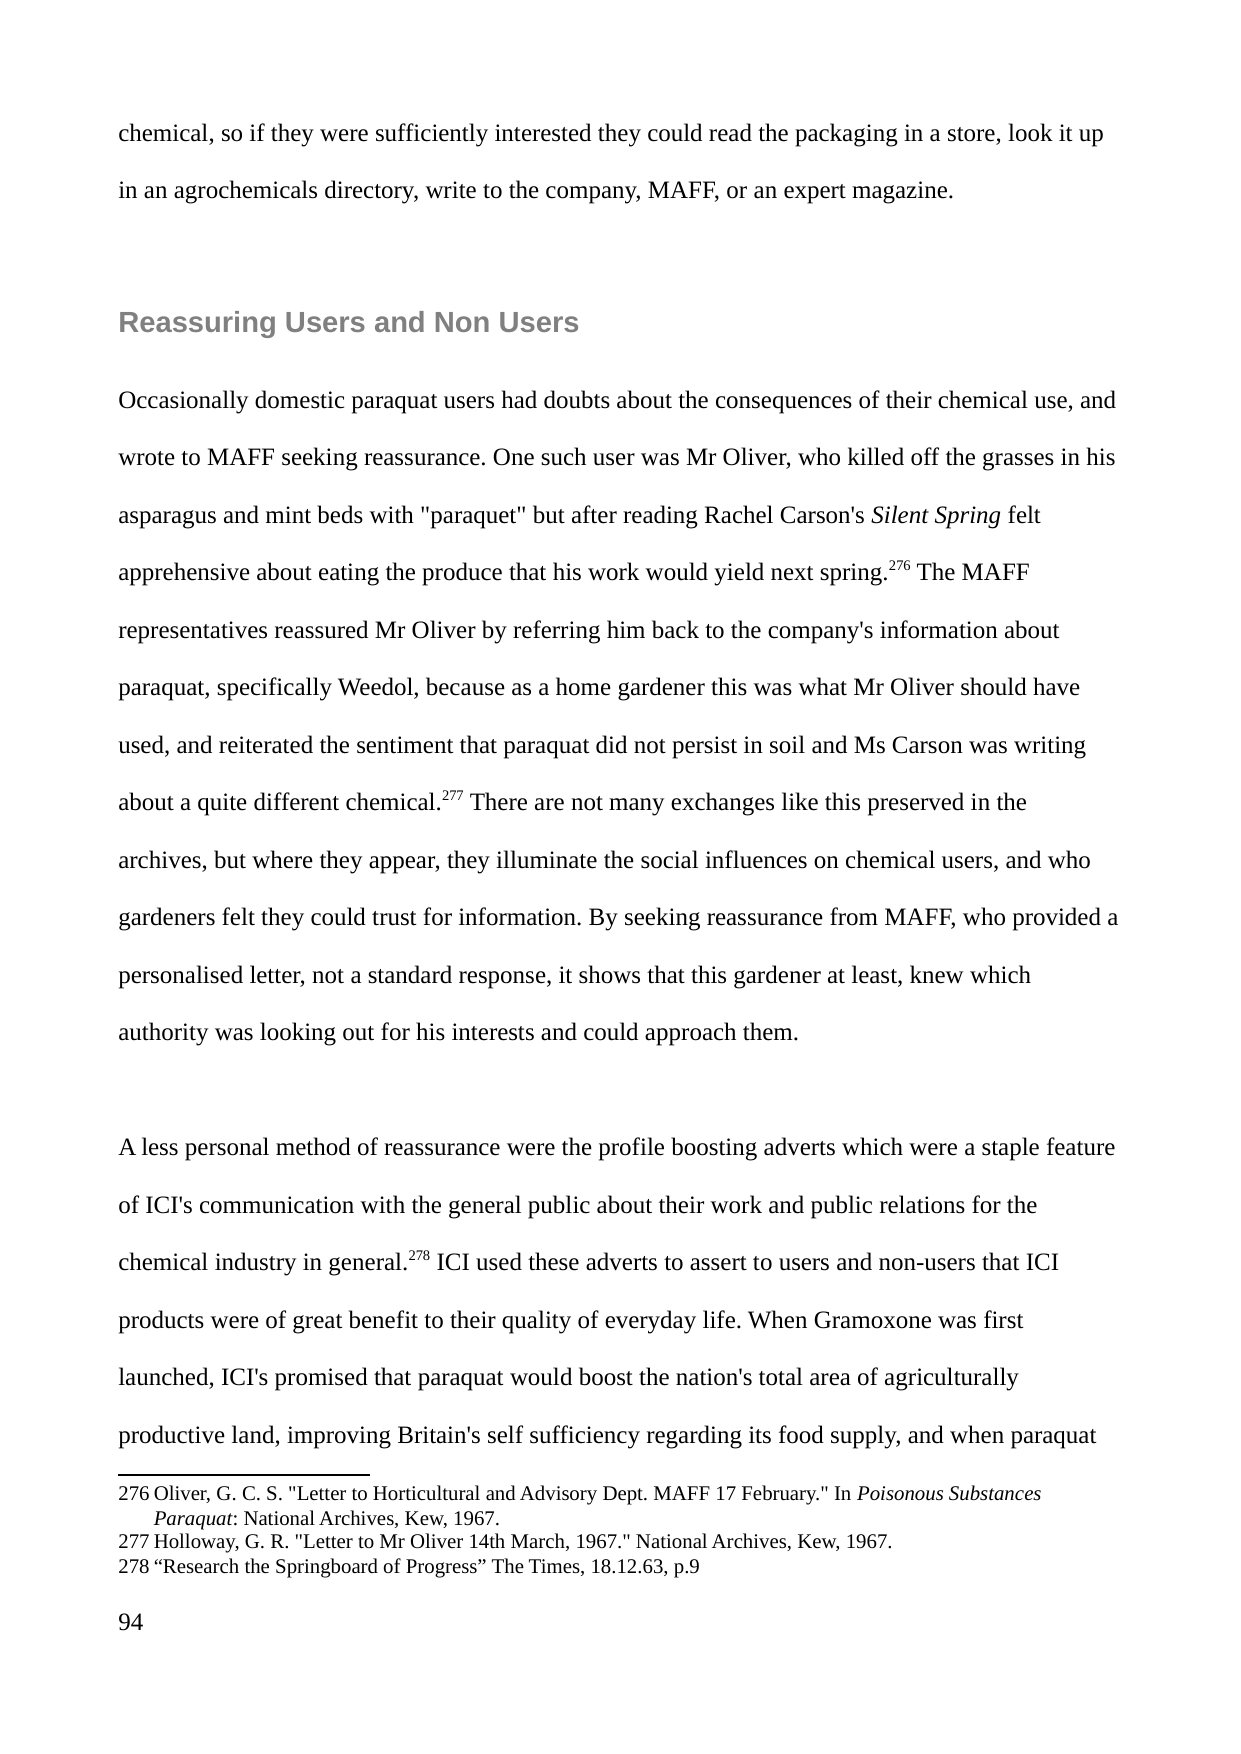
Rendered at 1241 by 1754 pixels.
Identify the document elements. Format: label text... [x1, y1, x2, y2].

text Oliver, G. C. S. "Letter to Horticultural and Advisory Dept. MAFF 17 February." In Poisonous Substances Paraquat: National Archives, Kew, 1967. [118, 1481, 1122, 1529]
text Occasionally domestic paraquat users had doubts about the consequences of their chemical use, and wrote to MAFF seeking reassurance. One such user was Mr Oliver, who killed off the grasses in his asparagus and mint beds with "paraquet" but after reading Rachel Carson's Silent Spring felt apprehensive about eating the produce that his work would yield next spring. The MAFF representatives reassured Mr Oliver by referring him back to the company's information about paraquat, specifically Weedol, because as a home gardener this was what Mr Oliver should have used, and reiterated the sentiment that paraquat did not persist in soil and Ms Carson was writing about a quite different chemical. There are not many exchanges like this preserved in the archives, but where they appear, they illuminate the social influences on chemical users, and who gardeners felt they could trust for information. By seeking reassurance from MAFF, who provided a personalised letter, not a standard response, it shows that this gardener at least, knew which authority was looking out for his interests and could approach them. [118, 385, 1122, 1046]
subtitle Reassuring Users and Non Users [118, 305, 1122, 339]
text A less personal method of reassurance were the profile boosting adverts which were a staple feature of ICI's communication with the general public about their work and public relations for the chemical industry in general. ICI used these adverts to assert to users and non-users that ICI products were of great benefit to their quality of everyday life. When Gramoxone was first launched, ICI's promised that paraquat would boost the nation's total area of agriculturally productive land, improving Britain's self sufficiency regarding its food supply, and when paraquat [118, 1132, 1122, 1448]
text “Research the Springboard of Progress” The Times, 18.12.63, p.9 [118, 1553, 1122, 1578]
text chemical, so if they were sufficiently interested they could read the packaging in a store, look it up in an agrochemicals directory, write to the company, MAFF, or an expert magazine. [118, 118, 1122, 204]
text Holloway, G. R. "Letter to Mr Oliver 14th March, 1967." National Archives, Kew, 1967. [118, 1529, 1122, 1553]
